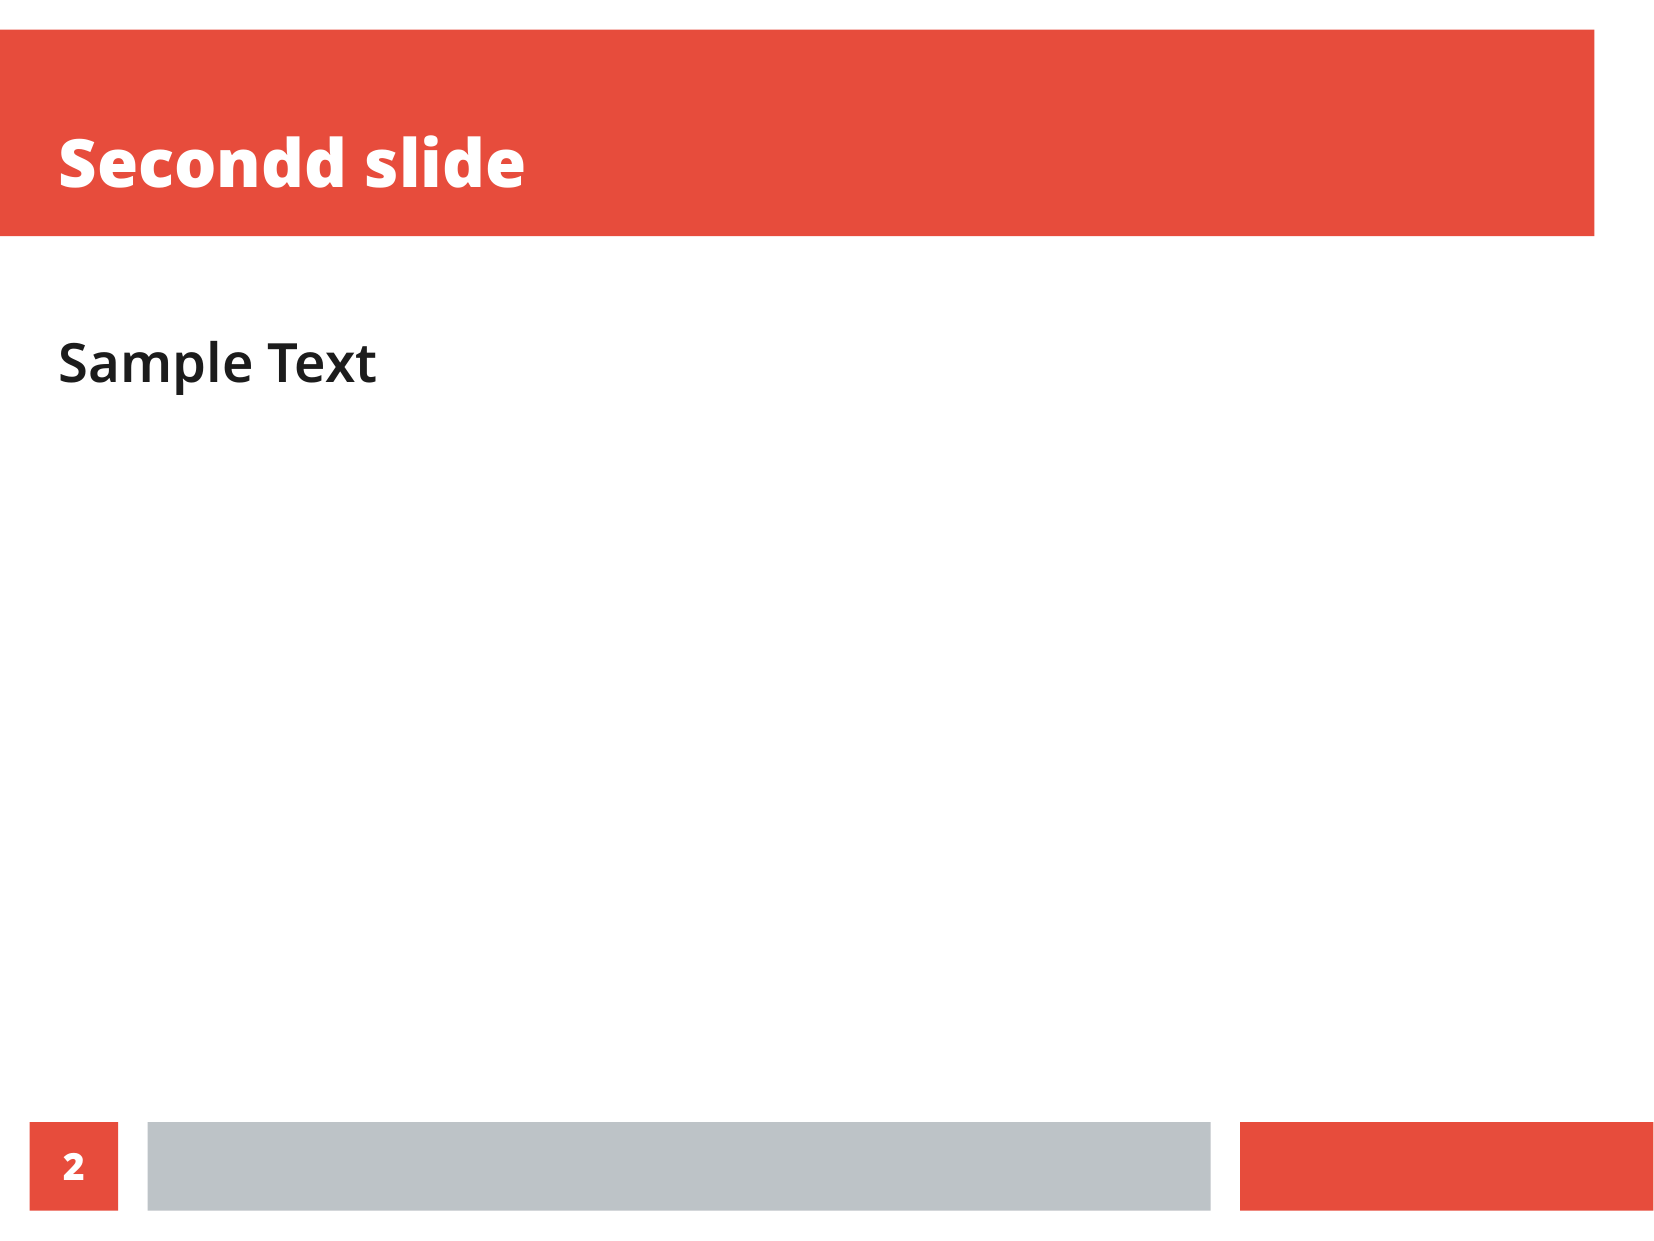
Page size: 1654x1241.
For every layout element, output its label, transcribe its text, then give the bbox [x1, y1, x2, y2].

title Secondd slide [59, 59, 1595, 207]
list Sample Text [59, 324, 1565, 1093]
